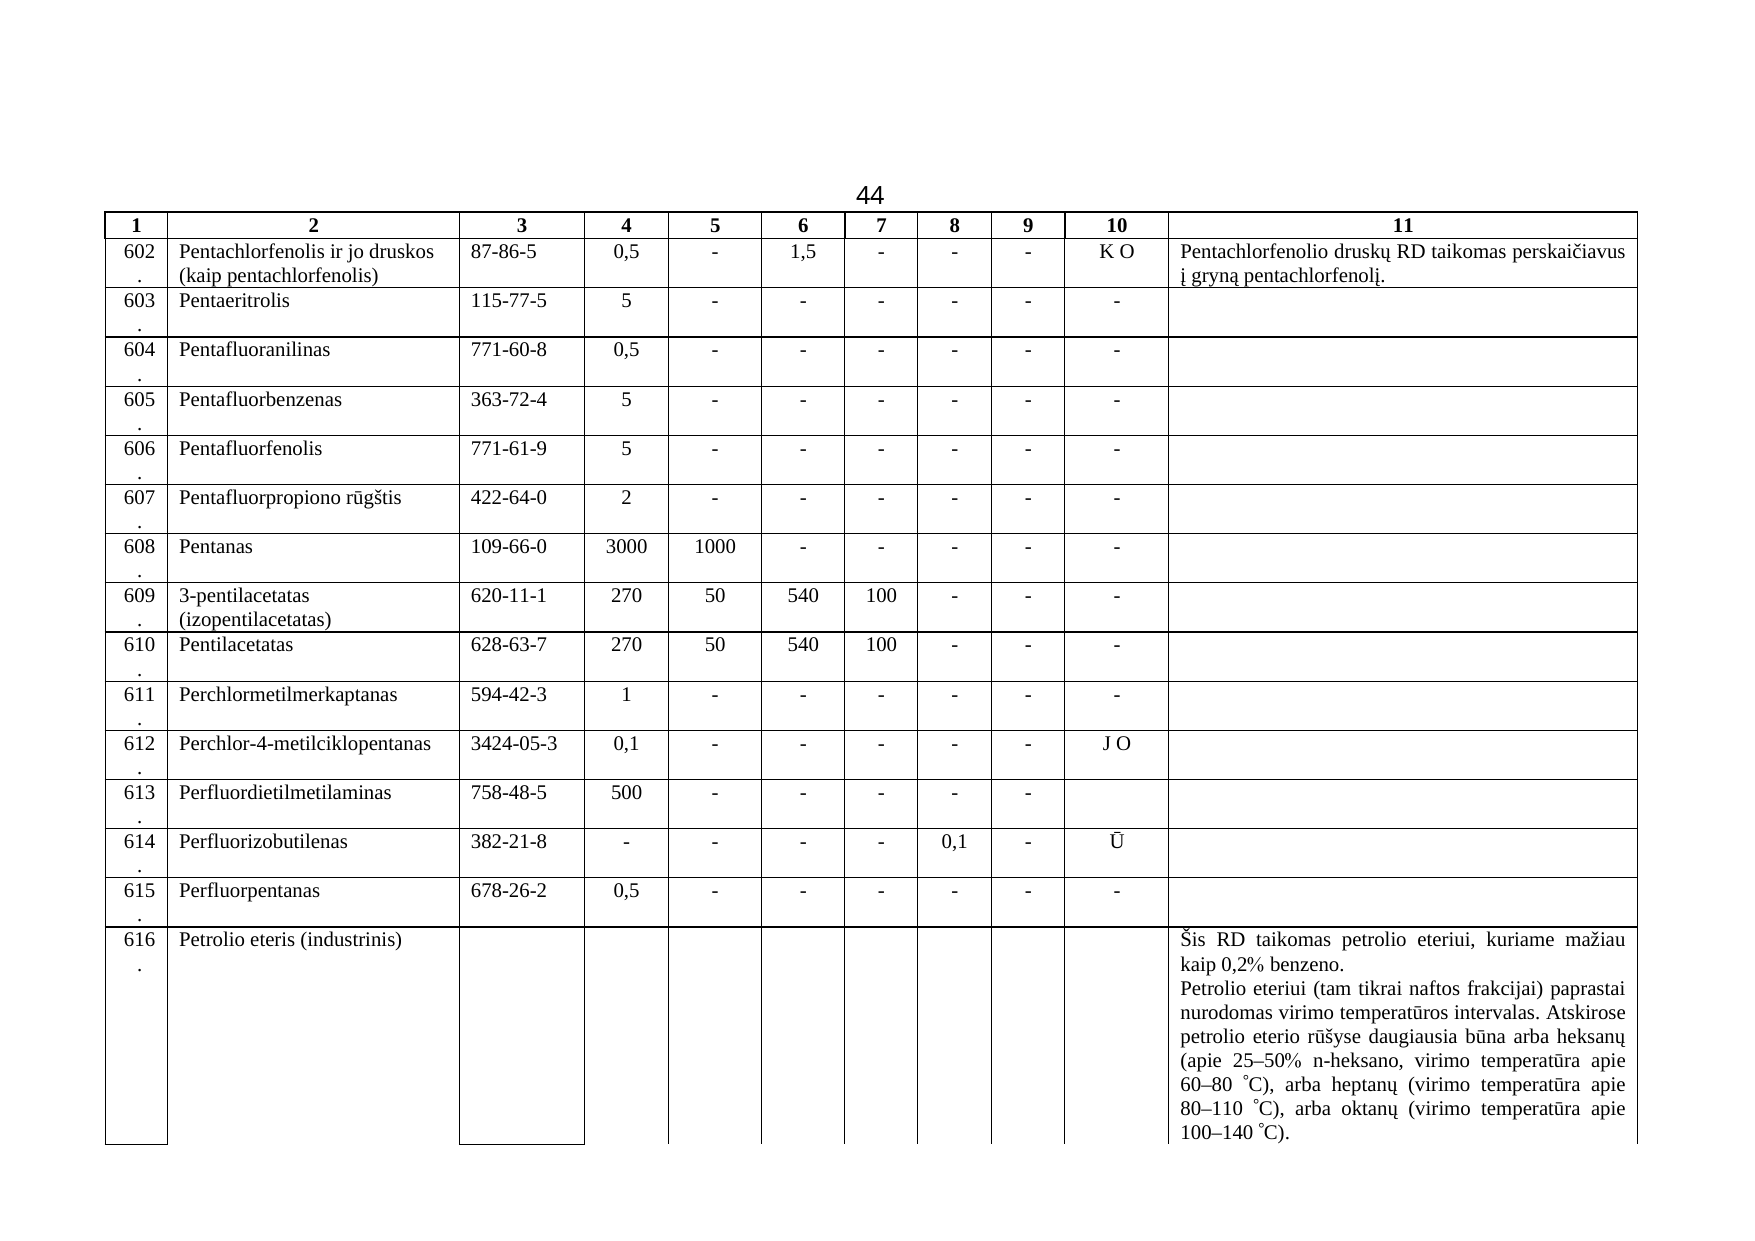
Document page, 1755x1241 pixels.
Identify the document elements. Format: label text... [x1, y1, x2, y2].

table_cell - [918, 583, 991, 631]
table_cell [1065, 928, 1168, 1144]
table_cell - [669, 682, 761, 730]
table_cell 50 [669, 633, 761, 681]
table_header 4 [585, 213, 668, 238]
table_cell Ū [1065, 829, 1168, 877]
table_cell 0,5 [585, 878, 668, 926]
table_cell 500 [585, 780, 668, 828]
table_cell [460, 928, 584, 1144]
table_cell - [918, 485, 991, 533]
table_cell - [669, 239, 761, 287]
table_cell [1065, 780, 1168, 828]
table_header 10 [1066, 213, 1168, 238]
table_cell - [918, 338, 991, 386]
table_cell - [845, 829, 917, 877]
table_cell [106, 928, 167, 1144]
table_cell [1169, 780, 1637, 828]
table_cell - [845, 682, 917, 730]
table_cell [918, 928, 991, 1144]
table_cell 540 [762, 633, 844, 681]
table_cell - [1065, 485, 1168, 533]
table_cell Petrolio eteris (industrinis) [168, 928, 459, 1144]
table_cell 771-61-9 [460, 436, 584, 484]
table_cell [1169, 485, 1637, 533]
table_cell [762, 928, 844, 1144]
table_cell - [992, 633, 1064, 681]
table_cell 270 [585, 583, 668, 631]
table_cell [106, 436, 167, 484]
table_cell 3000 [585, 534, 668, 582]
table_cell - [992, 485, 1064, 533]
table_cell - [1065, 583, 1168, 631]
table_cell - [992, 436, 1064, 484]
table_cell 1000 [669, 534, 761, 582]
table_cell - [762, 387, 844, 435]
table_cell Perfluorizobutilenas [168, 829, 459, 877]
table_cell - [1065, 682, 1168, 730]
table_cell [1169, 682, 1637, 730]
table_cell [669, 928, 761, 1144]
table_cell - [845, 239, 917, 287]
table_cell 100 [845, 633, 917, 681]
table_cell 1,5 [762, 239, 844, 287]
table_cell - [845, 338, 917, 386]
table_cell - [845, 288, 917, 336]
table_cell - [669, 288, 761, 336]
table_cell - [992, 534, 1064, 582]
table_cell J O [1065, 731, 1168, 779]
table_cell 1 [585, 682, 668, 730]
table_cell Perfluorpentanas [168, 878, 459, 926]
table_cell 678-26-2 [460, 878, 584, 926]
table_cell - [1065, 534, 1168, 582]
table_cell - [669, 878, 761, 926]
table_cell - [1065, 288, 1168, 336]
table_cell - [992, 583, 1064, 631]
table_cell - [918, 878, 991, 926]
table_cell [106, 534, 167, 582]
table_cell [106, 731, 167, 779]
table_cell 594-42-3 [460, 682, 584, 730]
table_cell Pentachlorfenolis ir jo druskos (kaip pentachlorfenolis) [168, 239, 459, 287]
table_header 2 [168, 213, 459, 238]
table_cell 540 [762, 583, 844, 631]
table_cell 109-66-0 [460, 534, 584, 582]
table_header 3 [460, 213, 584, 238]
table_cell [1169, 387, 1637, 435]
table_cell - [918, 731, 991, 779]
table_cell - [1065, 878, 1168, 926]
table_cell 3-pentilacetatas (izopentilacetatas) [168, 583, 459, 631]
table_cell - [762, 731, 844, 779]
table_cell 270 [585, 633, 668, 681]
table_cell Pentafluorfenolis [168, 436, 459, 484]
table_cell Perchlor-4-metilciklopentanas [168, 731, 459, 779]
table_cell - [762, 436, 844, 484]
table_cell [106, 878, 167, 926]
table_cell 771-60-8 [460, 338, 584, 386]
table_cell - [1065, 387, 1168, 435]
table_cell [106, 829, 167, 877]
table_cell Šis RD taikomas petrolio eteriui, kuriame mažiau kaip 0,2 benzeno. Petrolio eteriui (tam tikrai naftos frakcijai) paprastai nurodomas virimo temperatūros intervalas. Atskirose petrolio eterio rūšyse daugiausia būna arba heksanų (apie 25–50 n-heksano, virimo temperatūra apie 60–80 C), arba heptanų (virimo temperatūra apie 80–110 C), arba oktanų (virimo temperatūra apie 100–140 C). [1169, 928, 1637, 1144]
table_cell - [845, 387, 917, 435]
table_cell [106, 485, 167, 533]
table_cell 628-63-7 [460, 633, 584, 681]
table_cell - [992, 387, 1064, 435]
table_cell K O [1065, 239, 1168, 287]
table_cell [106, 338, 167, 386]
table_cell 0,5 [585, 338, 668, 386]
table_cell Pentafluoranilinas [168, 338, 459, 386]
table_cell [106, 288, 167, 336]
table_cell Pentachlorfenolio druskų RD taikomas perskaičiavus į gryną pentachlorfenolį. [1169, 239, 1637, 287]
table_cell [1169, 829, 1637, 877]
table_cell - [992, 338, 1064, 386]
table_cell - [845, 780, 917, 828]
table_cell - [669, 485, 761, 533]
table_cell - [918, 780, 991, 828]
table_header 5 [669, 213, 761, 238]
table_header 7 [846, 213, 917, 238]
table_cell - [845, 878, 917, 926]
table_cell - [762, 338, 844, 386]
table_header 6 [762, 213, 844, 238]
table_cell [845, 928, 917, 1144]
table_cell - [762, 878, 844, 926]
table_header 9 [992, 213, 1064, 238]
table_cell - [845, 485, 917, 533]
table_cell [1169, 878, 1637, 926]
table_cell Pentaeritrolis [168, 288, 459, 336]
table_cell - [762, 288, 844, 336]
table_cell - [918, 436, 991, 484]
table_cell 363-72-4 [460, 387, 584, 435]
table_cell - [1065, 436, 1168, 484]
table_cell - [585, 829, 668, 877]
table_cell - [992, 288, 1064, 336]
table_cell 115-77-5 [460, 288, 584, 336]
table_header 1 [106, 213, 167, 238]
table_cell - [669, 436, 761, 484]
table_cell Pentilacetatas [168, 633, 459, 681]
table_cell [106, 239, 167, 287]
table_cell 5 [585, 288, 668, 336]
table_cell [585, 928, 668, 1144]
table_cell Perfluordietilmetilaminas [168, 780, 459, 828]
table_cell 0,1 [918, 829, 991, 877]
table_cell - [762, 829, 844, 877]
table_cell 5 [585, 387, 668, 435]
table_cell Perchlormetilmerkaptanas [168, 682, 459, 730]
table_cell [1169, 436, 1637, 484]
table_cell - [918, 633, 991, 681]
table_cell 87-86-5 [460, 239, 584, 287]
table_cell 100 [845, 583, 917, 631]
table_cell - [992, 682, 1064, 730]
table_cell - [918, 682, 991, 730]
table_header 11 [1169, 213, 1637, 238]
table_cell 620-11-1 [460, 583, 584, 631]
table_cell 0,1 [585, 731, 668, 779]
table_cell [1169, 633, 1637, 681]
table_cell 422-64-0 [460, 485, 584, 533]
table_cell [106, 387, 167, 435]
table_cell - [669, 780, 761, 828]
table_cell - [918, 534, 991, 582]
table_cell 3424-05-3 [460, 731, 584, 779]
table_cell Pentanas [168, 534, 459, 582]
table_cell - [918, 387, 991, 435]
table_cell - [992, 239, 1064, 287]
table_cell - [845, 731, 917, 779]
table_cell - [918, 239, 991, 287]
table_cell - [845, 436, 917, 484]
table_cell - [669, 338, 761, 386]
table_cell - [992, 878, 1064, 926]
table_cell 382-21-8 [460, 829, 584, 877]
table_cell - [669, 731, 761, 779]
table_cell - [1065, 633, 1168, 681]
table_cell 758-48-5 [460, 780, 584, 828]
table_cell Pentafluorbenzenas [168, 387, 459, 435]
table_cell - [669, 387, 761, 435]
table_cell - [918, 288, 991, 336]
table_cell [1169, 583, 1637, 631]
table_cell - [762, 485, 844, 533]
table_cell [106, 633, 167, 681]
table_cell - [845, 534, 917, 582]
table_cell [106, 780, 167, 828]
table_cell [992, 928, 1064, 1144]
table_header 8 [918, 213, 991, 238]
table_cell 50 [669, 583, 761, 631]
table_cell 2 [585, 485, 668, 533]
table_cell [106, 583, 167, 631]
table_cell - [669, 829, 761, 877]
table_cell [1169, 534, 1637, 582]
table_cell - [992, 731, 1064, 779]
table_cell Pentafluorpropiono rūgštis [168, 485, 459, 533]
table_cell [1169, 288, 1637, 336]
table_cell - [762, 534, 844, 582]
table_cell - [1065, 338, 1168, 386]
table_cell - [762, 682, 844, 730]
table_cell [1169, 338, 1637, 386]
table_cell - [992, 829, 1064, 877]
table_cell 0,5 [585, 239, 668, 287]
table_cell [106, 682, 167, 730]
table_cell - [992, 780, 1064, 828]
table_cell 5 [585, 436, 668, 484]
table_cell [1169, 731, 1637, 779]
table_cell - [762, 780, 844, 828]
